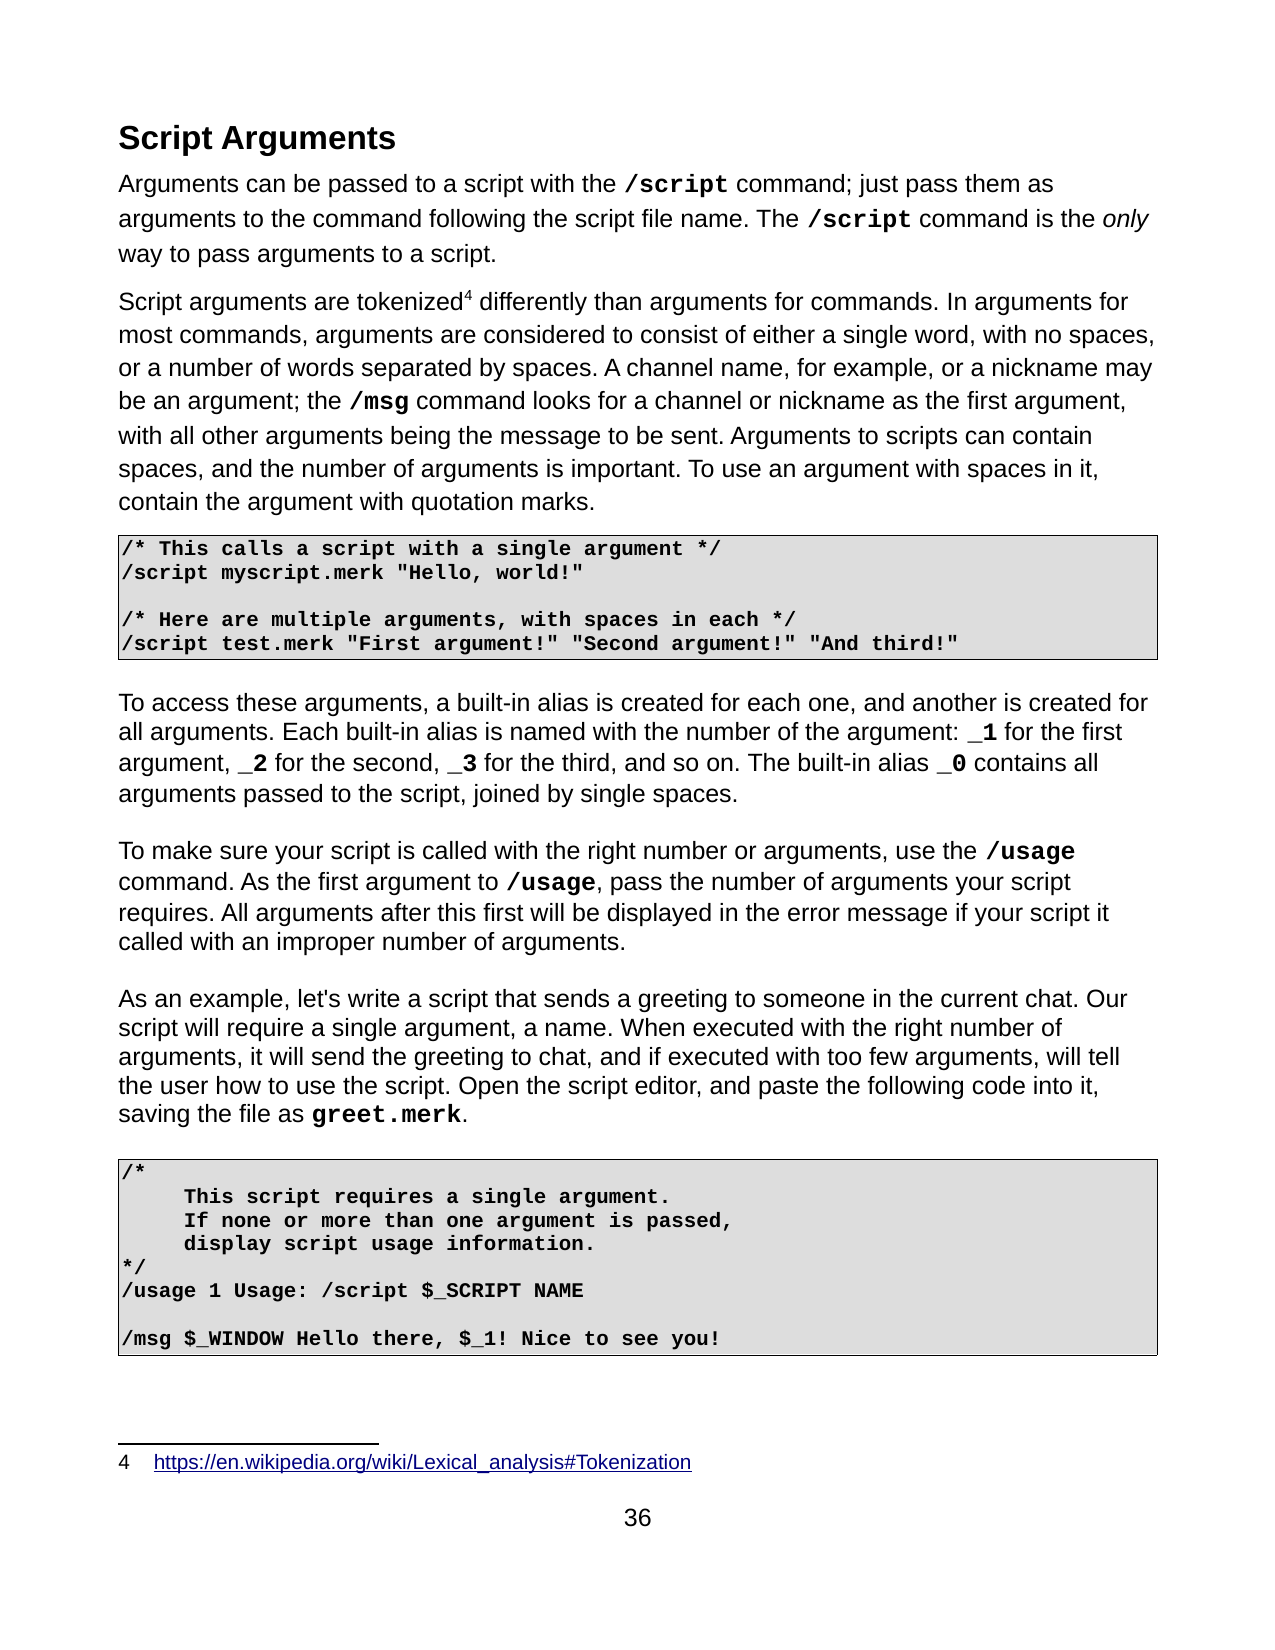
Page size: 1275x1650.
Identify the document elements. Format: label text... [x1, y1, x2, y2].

text Arguments can be passed to a script with the /script command; just pass them as arguments to the command following the script file name. The /script command is the only way to pass arguments to a script. [118, 169, 1157, 268]
text To make sure your script is called with the right number or arguments, use the /usage command. As the first argument to /usage, pass the number of arguments your script requires. All arguments after this first will be displayed in the error message if your script it called with an improper number of arguments. [118, 836, 1157, 956]
table_header /* This calls a script with a single argument */ /script myscript.merk "Hello, world!" /* Here are multiple arguments, with spaces in each */ /script test.merk "First argument!" "Second argument!" "And third!" [119, 536, 1157, 659]
text To access these arguments, a built-in alias is created for each one, and another is created for all arguments. Each built-in alias is named with the number of the argument: _1 for the first argument, _2 for the second, _3 for the third, and so on. The built-in alias _0 contains all arguments passed to the script, joined by single spaces. [118, 688, 1157, 808]
text As an example, let's write a script that sends a greeting to someone in the current chat. Our script will require a single argument, a name. When executed with the right number of arguments, it will send the greeting to chat, and if executed with too few arguments, will tell the user how to use the script. Open the script editor, and paste the following code into it, saving the file as greet.merk. [118, 984, 1157, 1130]
table_header /* This script requires a single argument. If none or more than one argument is passed, display script usage information. */ /usage 1 Usage: /script $_SCRIPT NAME /msg $_WINDOW Hello there, $_1! Nice to see you! [119, 1160, 1157, 1354]
subtitle Script Arguments [118, 118, 1157, 157]
text Script arguments are tokenized differently than arguments for commands. In arguments for most commands, arguments are considered to consist of either a single word, with no spaces, or a number of words separated by spaces. A channel name, for example, or a nickname may be an argument; the /msg command looks for a channel or nickname as the first argument, with all other arguments being the message to be sent. Arguments to scripts can contain spaces, and the number of arguments is important. To use an argument with spaces in it, contain the argument with quotation marks. [118, 287, 1157, 516]
text https://en.wikipedia.org/wiki/Lexical_analysis#Tokenization [118, 1450, 1157, 1474]
